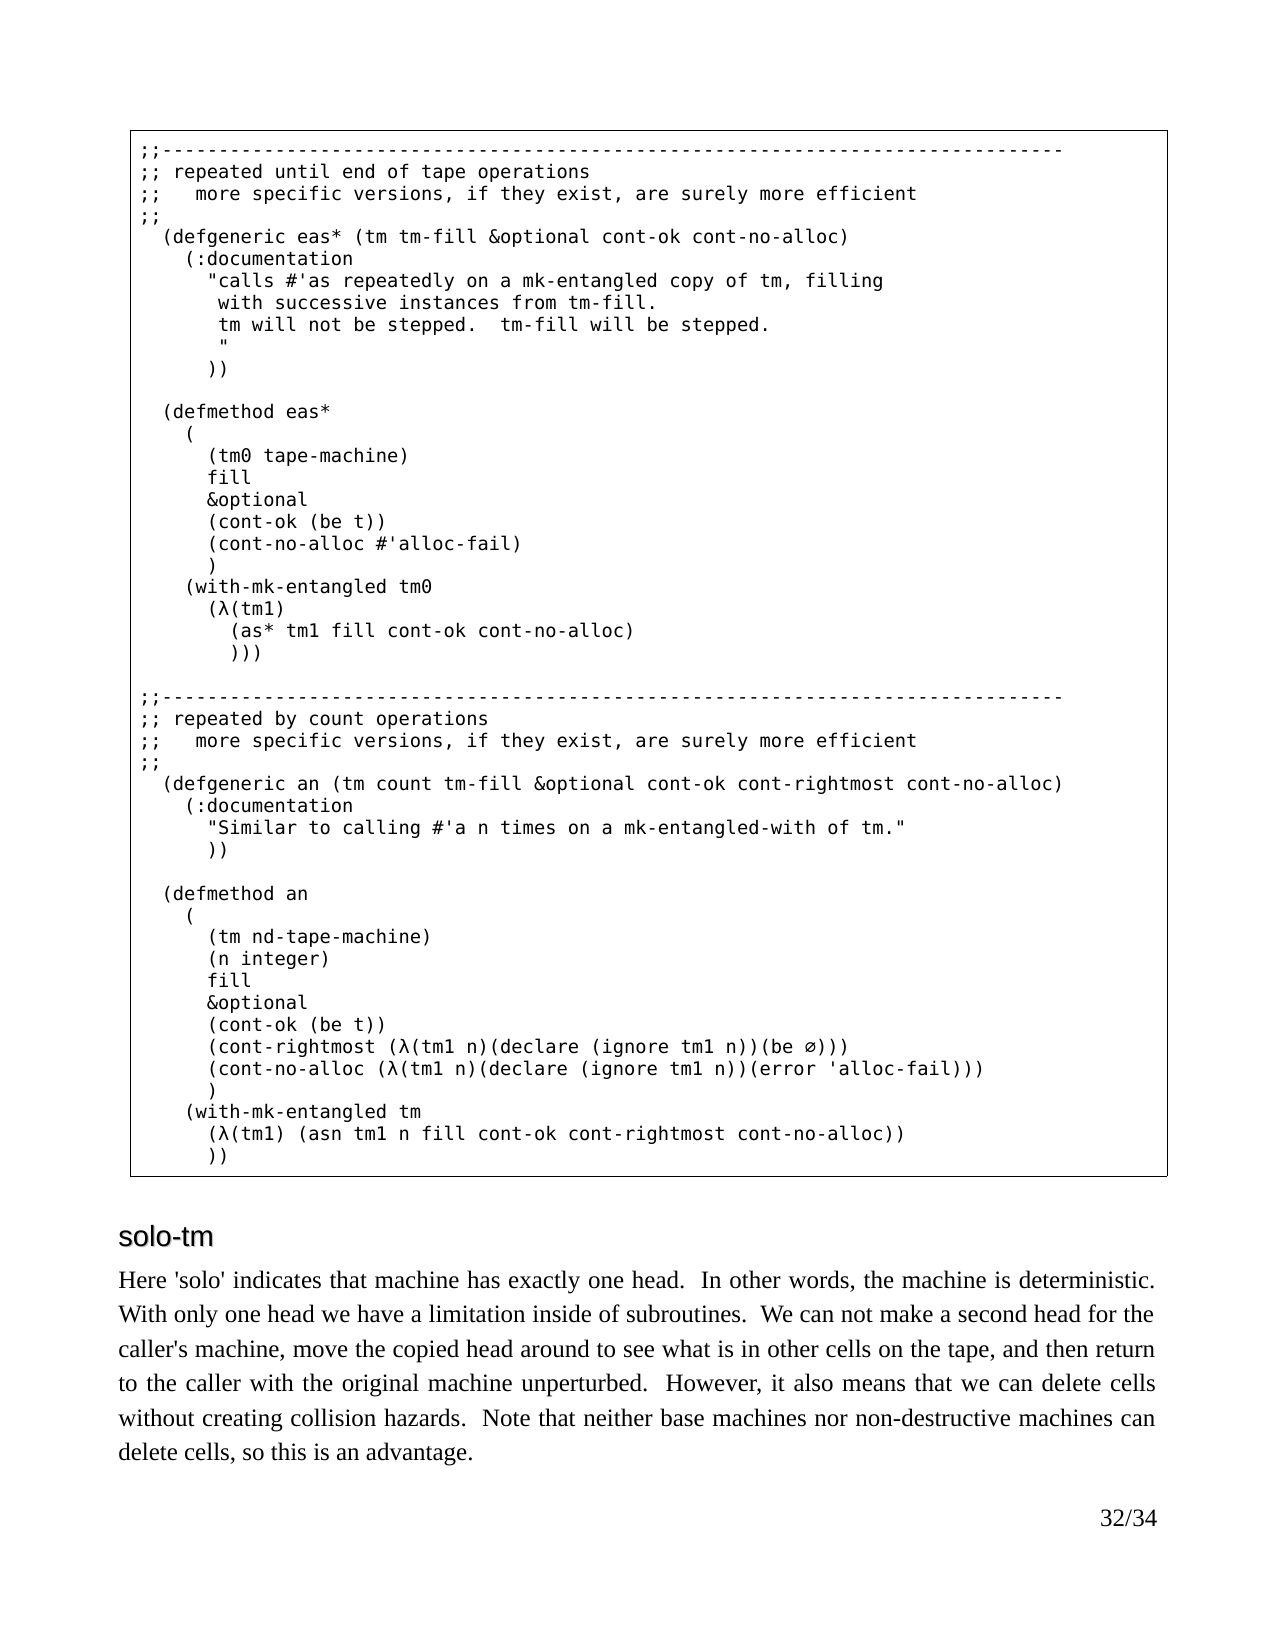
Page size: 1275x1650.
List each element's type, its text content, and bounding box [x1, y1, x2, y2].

text )) [139, 358, 1158, 379]
text ;; more specific versions, if they exist, are surely more efficient [139, 183, 1158, 204]
text (defmethod an [139, 883, 1158, 904]
text fill [139, 970, 1158, 992]
text (tm0 tape-machine) [139, 445, 1158, 467]
text ;; repeated by count operations [139, 708, 1158, 729]
text &optional [139, 992, 1158, 1014]
text )) [139, 839, 1158, 861]
text (cont-no-alloc (λ(tm1 n)(declare (ignore tm1 n))(error 'alloc-fail))) [139, 1058, 1158, 1079]
text tm will not be stepped. tm-fill will be stepped. [139, 314, 1158, 336]
text (defgeneric eas* (tm tm-fill &optional cont-ok cont-no-alloc) [139, 226, 1158, 248]
text ) [139, 554, 1158, 576]
text ) [139, 1079, 1158, 1101]
text fill [139, 467, 1158, 489]
subtitle solo-tm [118, 1219, 1157, 1252]
text ;; [139, 751, 1158, 773]
text ( [139, 904, 1158, 926]
text (tm nd-tape-machine) [139, 926, 1158, 948]
text &optional [139, 489, 1158, 511]
text (defmethod eas* [139, 401, 1158, 423]
text (λ(tm1) (asn tm1 n fill cont-ok cont-rightmost cont-no-alloc)) [139, 1123, 1158, 1145]
text (as* tm1 fill cont-ok cont-no-alloc) [139, 620, 1158, 642]
text ;; more specific versions, if they exist, are surely more efficient [139, 729, 1158, 751]
text ;; [139, 204, 1158, 226]
text ))) [139, 642, 1158, 664]
text (cont-ok (be t)) [139, 1014, 1158, 1036]
text (cont-no-alloc #'alloc-fail) [139, 533, 1158, 554]
text (:documentation [139, 795, 1158, 817]
text Here 'solo' indicates that machine has exactly one head. In other words, the machine is deterministic. With only one head we have a limitation inside of subroutines. We can not make a second head for the caller's machine, move the copied head around to see what is in other cells on the tape, and then return to the caller with the original machine unperturbed. However, it also means that we can delete cells without creating collision hazards. Note that neither base machines nor non-destructive machines can delete cells, so this is an advantage. [118, 1265, 1157, 1466]
text ;; repeated until end of tape operations [139, 161, 1158, 183]
text (cont-ok (be t)) [139, 511, 1158, 533]
text ;;-------------------------------------------------------------------------------- [139, 139, 1158, 161]
text with successive instances from tm-fill. [139, 292, 1158, 314]
text (n integer) [139, 948, 1158, 970]
text (with-mk-entangled tm [139, 1101, 1158, 1123]
text (defgeneric an (tm count tm-fill &optional cont-ok cont-rightmost cont-no-alloc) [139, 773, 1158, 795]
text " [139, 336, 1158, 358]
text ;;-------------------------------------------------------------------------------- [139, 686, 1158, 708]
text ( [139, 423, 1158, 445]
text (λ(tm1) [139, 598, 1158, 620]
text )) [139, 1145, 1158, 1167]
text (with-mk-entangled tm0 [139, 576, 1158, 598]
text "Similar to calling #'a n times on a mk-entangled-with of tm." [139, 817, 1158, 839]
text "calls #'as repeatedly on a mk-entangled copy of tm, filling [139, 270, 1158, 292]
text (:documentation [139, 248, 1158, 270]
text (cont-rightmost (λ(tm1 n)(declare (ignore tm1 n))(be ∅))) [139, 1036, 1158, 1058]
